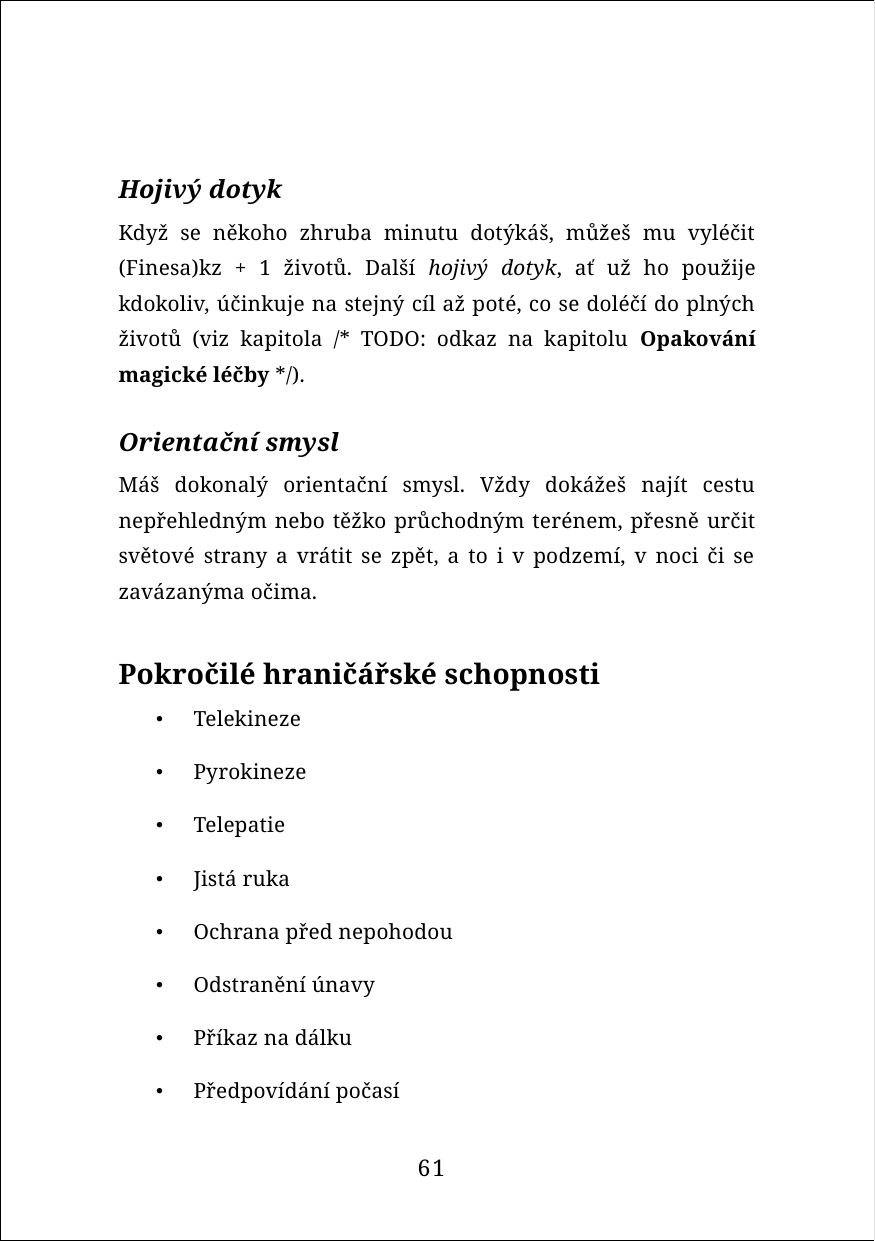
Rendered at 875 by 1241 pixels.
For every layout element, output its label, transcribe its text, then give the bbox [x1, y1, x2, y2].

subtitle Orientační smysl [118, 425, 756, 459]
list Telepatie [156, 811, 756, 839]
list Pyrokineze [156, 757, 756, 786]
list Ochrana před nepohodou [156, 917, 756, 945]
list Telekineze [156, 704, 756, 732]
list Předpovídání počasí [156, 1077, 756, 1105]
subtitle Hojivý dotyk [118, 172, 756, 206]
list Příkaz na dálku [156, 1023, 756, 1052]
list Jistá ruka [156, 864, 756, 892]
list Odstranění únavy [156, 970, 756, 999]
text Když se někoho zhruba minutu dotýkáš, můžeš mu vyléčit (Finesa)kz + 1 životů. Další hojivý dotyk, ať už ho použije kdokoliv, účinkuje na stejný cíl až poté, co se doléčí do plných životů (viz kapitola /* TODO: odkaz na kapitolu Opakování magické léčby */). [118, 218, 756, 388]
subtitle Pokročilé hraničářské schopnosti [118, 654, 756, 692]
text Máš dokonalý orientační smysl. Vždy dokážeš najít cestu nepřehledným nebo těžko průchodným terénem, přesně určit světové strany a vrátit se zpět, a to i v podzemí, v noci či se zavázanýma očima. [118, 471, 756, 606]
